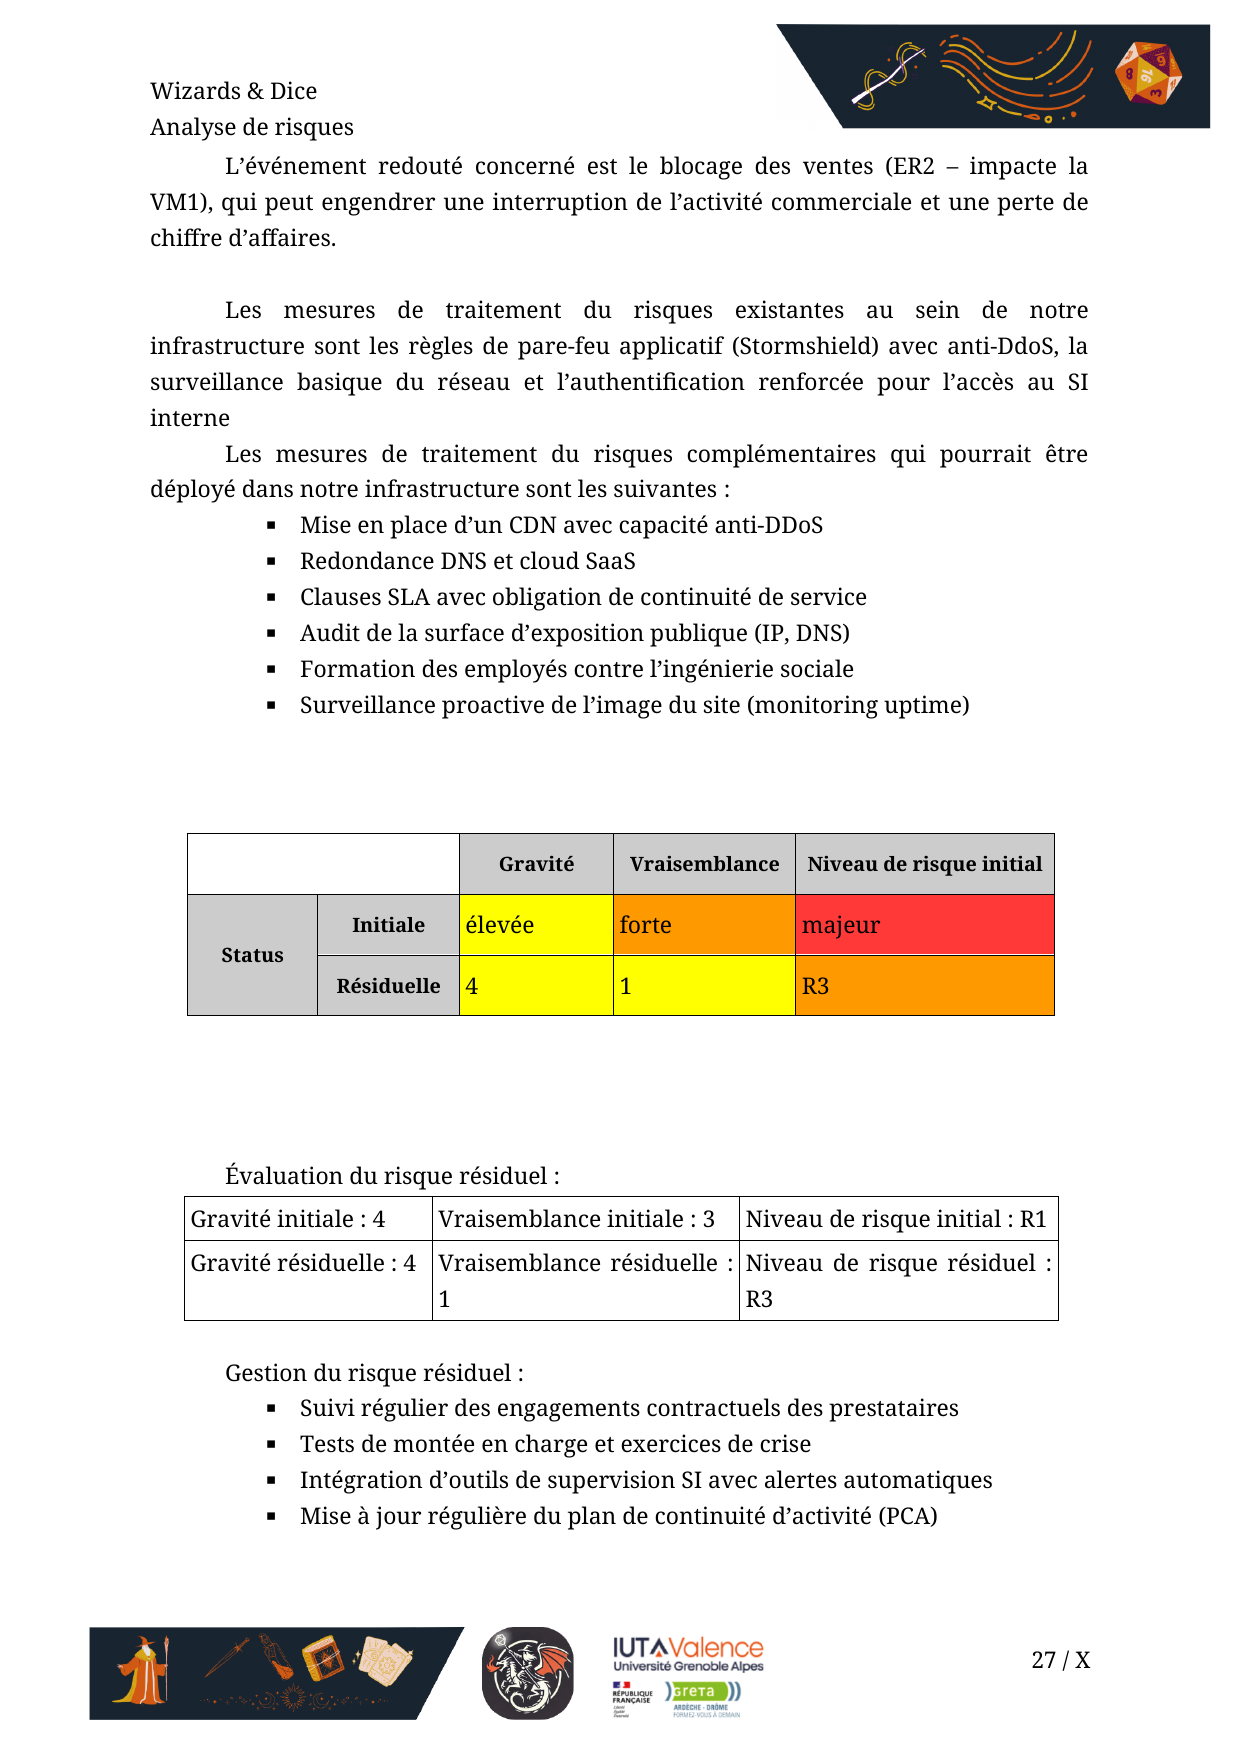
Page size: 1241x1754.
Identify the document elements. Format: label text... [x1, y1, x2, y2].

text Les mesures de traitement du risques complémentaires qui pourrait être déployé dans notre infrastructure sont les suivantes : [150, 437, 1090, 505]
table_header Niveau de risque initial : R1 [740, 1197, 1058, 1240]
table_cell Status [188, 895, 317, 1015]
table_cell 1 [614, 956, 795, 1015]
list Redondance DNS et cloud SaaS [262, 545, 1090, 577]
table_header [188, 834, 459, 894]
table_header Niveau de risque initial [796, 834, 1054, 894]
table_header Gravité [460, 834, 613, 894]
list Mise en place d’un CDN avec capacité anti-DDoS [262, 509, 1090, 541]
text Évaluation du risque résiduel : [150, 1160, 1090, 1191]
table_header Vraisemblance [614, 834, 795, 894]
table_cell Gravité résiduelle : 4 [185, 1241, 432, 1319]
table_cell majeur [796, 895, 1054, 954]
table_cell Vraisemblance résiduelle : 1 [433, 1241, 739, 1319]
picture [771, 21, 1218, 131]
table_cell Niveau de risque résiduel : R3 [740, 1241, 1058, 1319]
list Intégration d’outils de supervision SI avec alertes automatiques [262, 1464, 1090, 1496]
picture [81, 1616, 788, 1729]
table_cell Résiduelle [318, 956, 459, 1015]
table_header Vraisemblance initiale : 3 [433, 1197, 739, 1240]
list Audit de la surface d’exposition publique (IP, DNS) [262, 617, 1090, 648]
list Clauses SLA avec obligation de continuité de service [262, 581, 1090, 612]
list Tests de montée en charge et exercices de crise [262, 1428, 1090, 1459]
text Gestion du risque résiduel : [150, 1356, 1090, 1388]
table_cell Initiale [318, 895, 459, 954]
list Mise à jour régulière du plan de continuité d’activité (PCA) [262, 1500, 1090, 1531]
list Formation des employés contre l’ingénierie sociale [262, 653, 1090, 684]
table_cell forte [614, 895, 795, 954]
text L’événement redouté concerné est le blocage des ventes (ER2 – impacte la VM1), qui peut engendrer une interruption de l’activité commerciale et une perte de chiffre d’affaires. [150, 150, 1090, 253]
table_header Gravité initiale : 4 [185, 1197, 432, 1240]
text Les mesures de traitement du risques existantes au sein de notre infrastructure sont les règles de pare-feu applicatif (Stormshield) avec anti-DdoS, la surveillance basique du réseau et l’authentification renforcée pour l’accès au SI interne [150, 294, 1090, 433]
table_cell 4 [460, 956, 613, 1015]
list Suivi régulier des engagements contractuels des prestataires [262, 1392, 1090, 1424]
table_cell élevée [460, 895, 613, 954]
list Surveillance proactive de l’image du site (monitoring uptime) [262, 689, 1090, 720]
table_cell R3 [796, 956, 1054, 1015]
